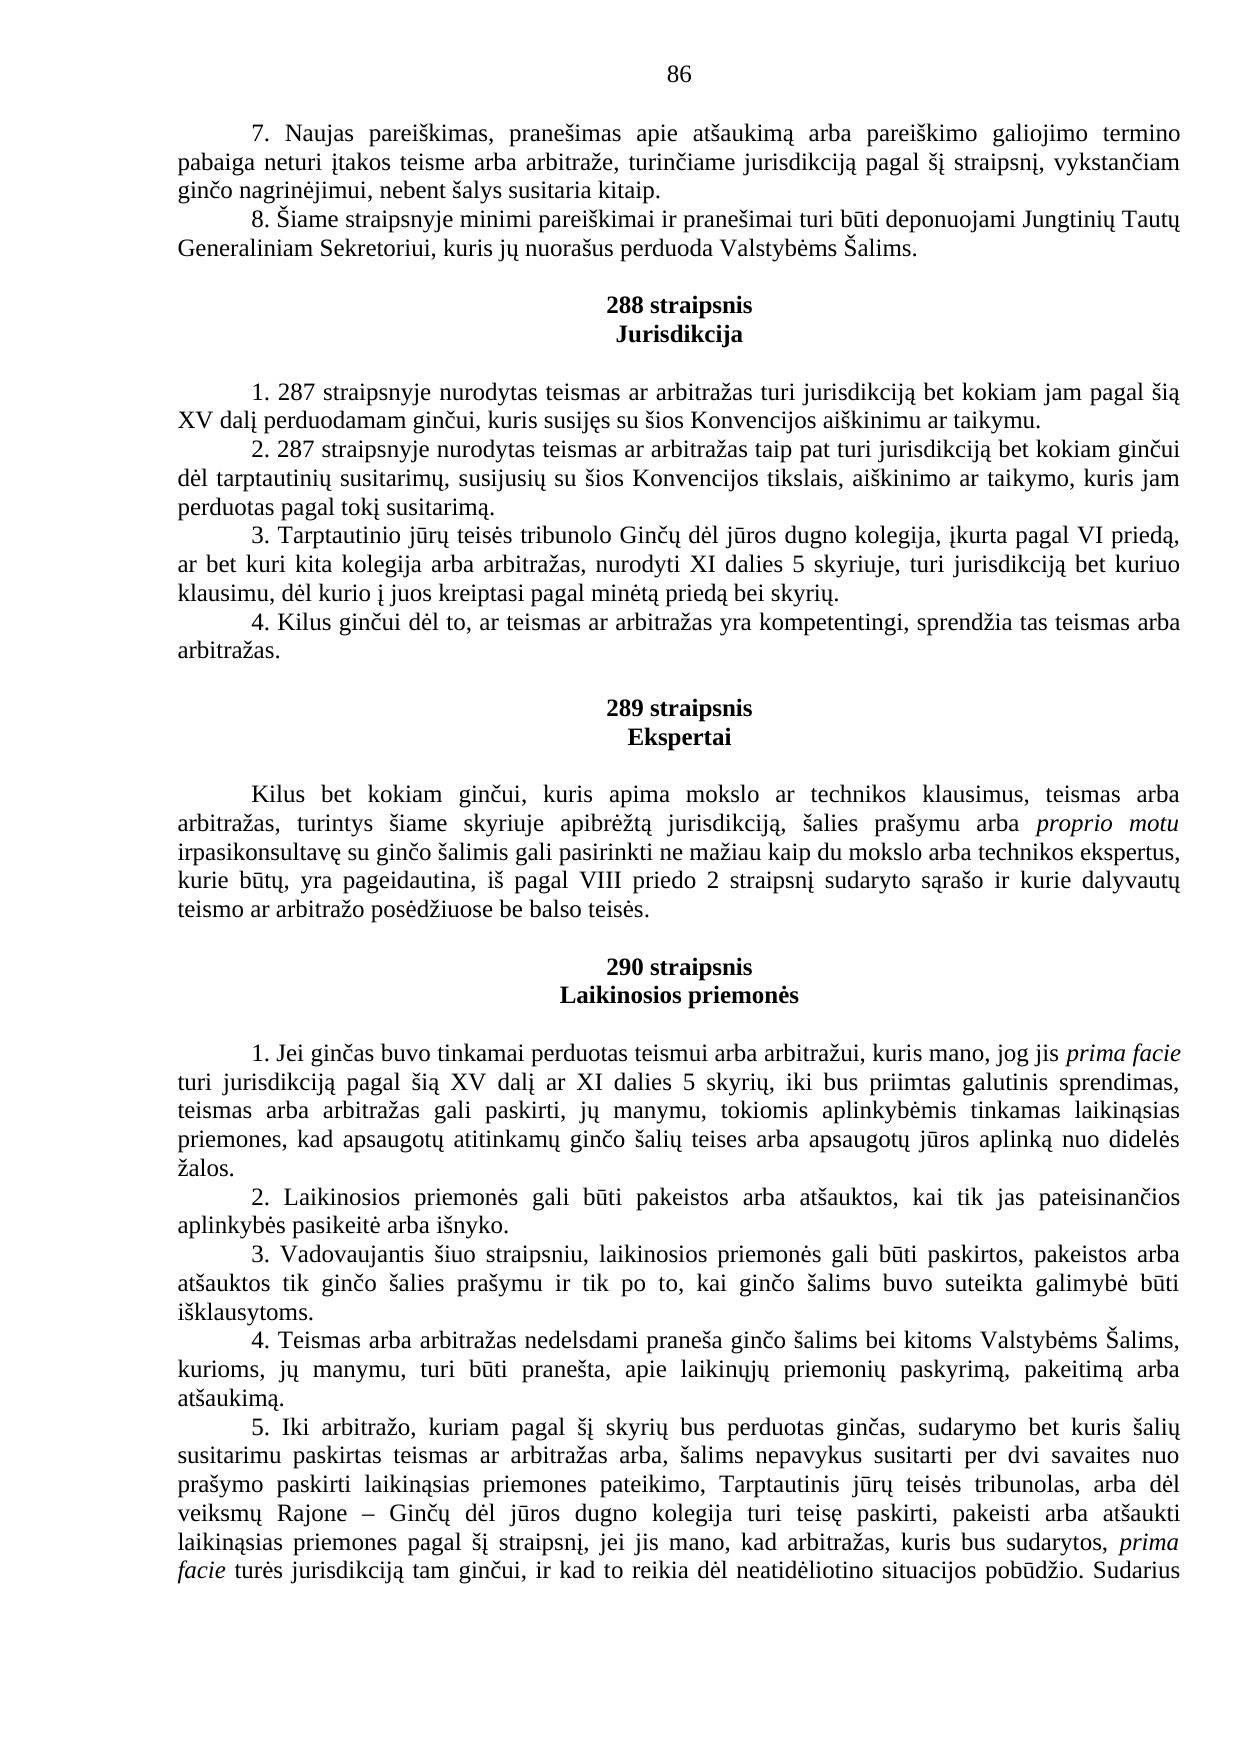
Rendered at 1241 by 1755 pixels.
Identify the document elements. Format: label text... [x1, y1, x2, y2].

text 289 straipsnis [177, 693, 1181, 722]
text Laikinosios priemonės [177, 981, 1181, 1009]
text 1. 287 straipsnyje nurodytas teismas ar arbitražas turi jurisdikciją bet kokiam jam pagal šią XV dalį perduodamam ginčui, kuris susijęs su šios Konvencijos aiškinimu ar taikymu. [177, 377, 1181, 434]
text 1. Jei ginčas buvo tinkamai perduotas teismui arba arbitražui, kuris mano, jog jis prima facie turi jurisdikciją pagal šią XV dalį ar XI dalies 5 skyrių, iki bus priimtas galutinis sprendimas, teismas arba arbitražas gali paskirti, jų manymu, tokiomis aplinkybėmis tinkamas laikinąsias priemones, kad apsaugotų atitinkamų ginčo šalių teises arba apsaugotų jūros aplinką nuo didelės žalos. [177, 1038, 1181, 1182]
text 4. Teismas arba arbitražas nedelsdami praneša ginčo šalims bei kitoms Valstybėms Šalims, kurioms, jų manymu, turi būti pranešta, apie laikinųjų priemonių paskyrimą, pakeitimą arba atšaukimą. [177, 1326, 1181, 1412]
text 8. Šiame straipsnyje minimi pareiškimai ir pranešimai turi būti deponuojami Jungtinių Tautų Generaliniam Sekretoriui, kuris jų nuorašus perduoda Valstybėms Šalims. [177, 204, 1181, 262]
text 5. Iki arbitražo, kuriam pagal šį skyrių bus perduotas ginčas, sudarymo bet kuris šalių susitarimu paskirtas teismas ar arbitražas arba, šalims nepavykus susitarti per dvi savaites nuo prašymo paskirti laikinąsias priemones pateikimo, Tarptautinis jūrų teisės tribunolas, arba dėl veiksmų Rajone – Ginčų dėl jūros dugno kolegija turi teisę paskirti, pakeisti arba atšaukti laikinąsias priemones pagal šį straipsnį, jei jis mano, kad arbitražas, kuris bus sudarytos, prima facie turės jurisdikciją tam ginčui, ir kad to reikia dėl neatidėliotino situacijos pobūdžio. Sudarius [177, 1412, 1181, 1584]
text 4. Kilus ginčui dėl to, ar teismas ar arbitražas yra kompetentingi, sprendžia tas teismas arba arbitražas. [177, 607, 1181, 664]
text 288 straipsnis [177, 291, 1181, 319]
text Jurisdikcija [177, 319, 1181, 348]
text 290 straipsnis [177, 952, 1181, 981]
text 2. Laikinosios priemonės gali būti pakeistos arba atšauktos, kai tik jas pateisinančios aplinkybės pasikeitė arba išnyko. [177, 1182, 1181, 1239]
text 3. Tarptautinio jūrų teisės tribunolo Ginčų dėl jūros dugno kolegija, įkurta pagal VI priedą, ar bet kuri kita kolegija arba arbitražas, nurodyti XI dalies 5 skyriuje, turi jurisdikciją bet kuriuo klausimu, dėl kurio į juos kreiptasi pagal minėtą priedą bei skyrių. [177, 521, 1181, 607]
text 7. Naujas pareiškimas, pranešimas apie atšaukimą arba pareiškimo galiojimo termino pabaiga neturi įtakos teisme arba arbitraže, turinčiame jurisdikciją pagal šį straipsnį, vykstančiam ginčo nagrinėjimui, nebent šalys susitaria kitaip. [177, 118, 1181, 204]
text 2. 287 straipsnyje nurodytas teismas ar arbitražas taip pat turi jurisdikciją bet kokiam ginčui dėl tarptautinių susitarimų, susijusių su šios Konvencijos tikslais, aiškinimo ar taikymo, kuris jam perduotas pagal tokį susitarimą. [177, 434, 1181, 521]
text Ekspertai [177, 722, 1181, 751]
text Kilus bet kokiam ginčui, kuris apima mokslo ar technikos klausimus, teismas arba arbitražas, turintys šiame skyriuje apibrėžtą jurisdikciją, šalies prašymu arba proprio motu irpasikonsultavę su ginčo šalimis gali pasirinkti ne mažiau kaip du mokslo arba technikos ekspertus, kurie būtų, yra pageidautina, iš pagal VIII priedo 2 straipsnį sudaryto sąrašo ir kurie dalyvautų teismo ar arbitražo posėdžiuose be balso teisės. [177, 779, 1181, 923]
text 3. Vadovaujantis šiuo straipsniu, laikinosios priemonės gali būti paskirtos, pakeistos arba atšauktos tik ginčo šalies prašymu ir tik po to, kai ginčo šalims buvo suteikta galimybė būti išklausytoms. [177, 1239, 1181, 1326]
